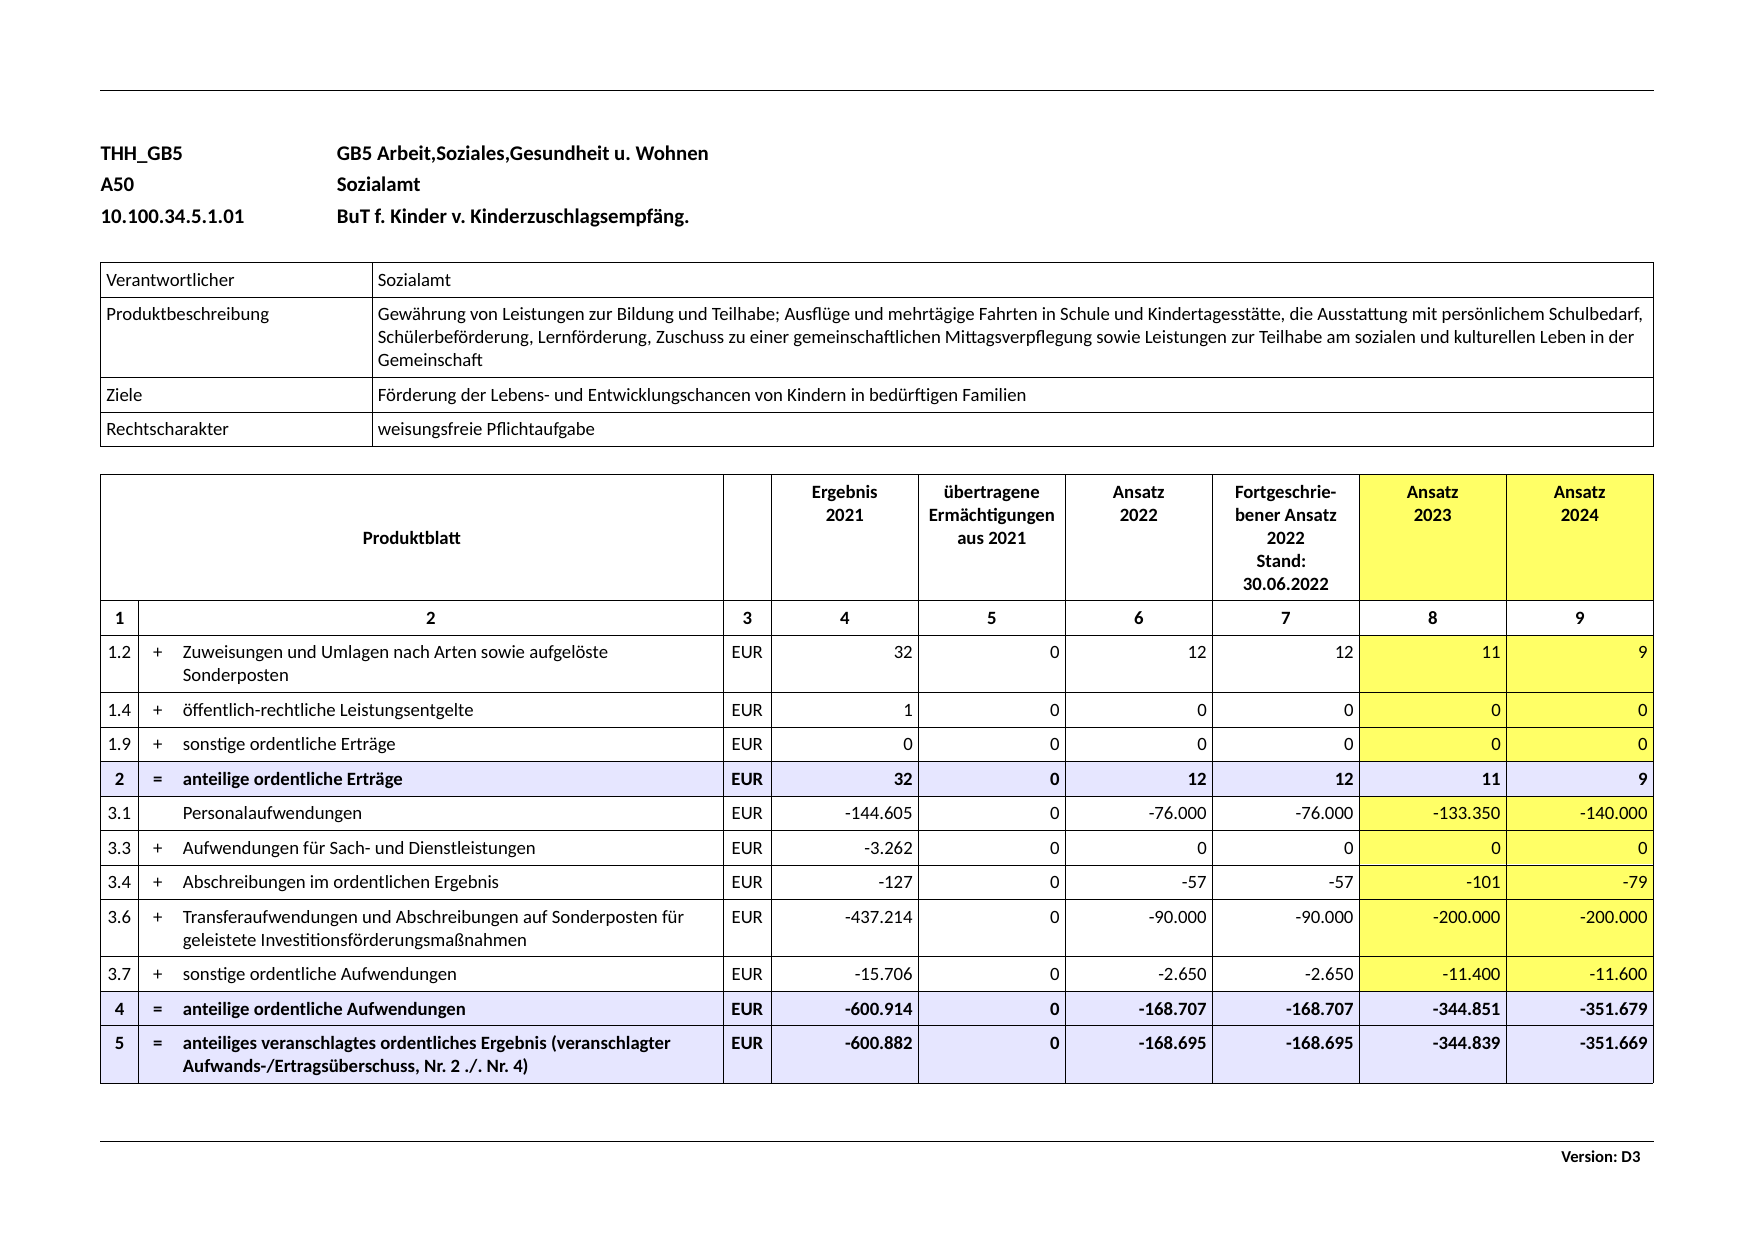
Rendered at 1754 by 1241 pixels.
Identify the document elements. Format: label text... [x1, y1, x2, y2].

table_cell 9 [1507, 636, 1653, 692]
table_cell -57 [1066, 866, 1212, 899]
table_cell 6 [1066, 601, 1212, 635]
table_cell + [139, 866, 177, 899]
table_header Verantwortlicher [101, 263, 372, 297]
table_cell 0 [919, 866, 1065, 899]
table_header Ergebnis 2021 [772, 475, 918, 600]
table_cell 9 [1507, 601, 1653, 635]
table_header Ansatz 2023 [1360, 475, 1506, 600]
table_cell -15.706 [772, 957, 918, 991]
table_cell weisungsfreie Pflichtaufgabe [373, 413, 1653, 446]
table_cell anteilige ordentliche Aufwendungen [177, 992, 723, 1025]
table_cell EUR [724, 831, 771, 864]
table_cell 1.4 [101, 693, 138, 727]
table_cell 3.4 [101, 866, 138, 899]
table_cell = [139, 992, 177, 1025]
table_header [724, 475, 771, 600]
table_cell öffentlich-rechtliche Leistungsentgelte [177, 693, 723, 727]
text A50 Sozialamt [100, 172, 1653, 197]
table_cell 0 [1213, 728, 1359, 761]
table_cell EUR [724, 900, 771, 956]
table_cell Ziele [101, 378, 372, 412]
table_cell -344.851 [1360, 992, 1506, 1025]
table_cell + [139, 636, 177, 692]
table_cell -140.000 [1507, 797, 1653, 830]
table_cell 0 [1507, 831, 1653, 864]
table_cell 3.7 [101, 957, 138, 991]
table_cell 3.3 [101, 831, 138, 864]
table_cell -2.650 [1213, 957, 1359, 991]
table_header übertragene Ermächtigungen aus 2021 [919, 475, 1065, 600]
table_cell Aufwendungen für Sach- und Dienstleistungen [177, 831, 723, 864]
text THH_GB5 GB5 Arbeit,Soziales,Gesundheit u. Wohnen [100, 140, 1653, 166]
table_cell -11.600 [1507, 957, 1653, 991]
table_cell 1 [772, 693, 918, 727]
table_cell -168.695 [1066, 1026, 1212, 1083]
table_cell -90.000 [1213, 900, 1359, 956]
table_cell Zuweisungen und Umlagen nach Arten sowie aufgelöste Sonderposten [177, 636, 723, 692]
table_cell -76.000 [1213, 797, 1359, 830]
table_cell -600.882 [772, 1026, 918, 1083]
table_cell -57 [1213, 866, 1359, 899]
table_cell + [139, 900, 177, 956]
table_cell 0 [919, 762, 1065, 796]
table_cell + [139, 728, 177, 761]
table_cell 0 [1360, 693, 1506, 727]
table_cell EUR [724, 866, 771, 899]
table_cell 0 [1360, 831, 1506, 864]
table_cell 0 [919, 900, 1065, 956]
table_cell Abschreibungen im ordentlichen Ergebnis [177, 866, 723, 899]
table_cell -133.350 [1360, 797, 1506, 830]
table_cell Transferaufwendungen und Abschreibungen auf Sonderposten für geleistete Investitionsförderungsmaßnahmen [177, 900, 723, 956]
table_cell 0 [1507, 728, 1653, 761]
table_cell EUR [724, 636, 771, 692]
table_cell 0 [919, 693, 1065, 727]
table_cell anteilige ordentliche Erträge [177, 762, 723, 796]
table_cell + [139, 693, 177, 727]
table_cell 0 [772, 728, 918, 761]
table_cell 2 [139, 601, 723, 635]
table_cell -3.262 [772, 831, 918, 864]
table_cell 0 [1066, 728, 1212, 761]
table_cell -168.695 [1213, 1026, 1359, 1083]
table_cell 12 [1213, 636, 1359, 692]
table_cell -168.707 [1213, 992, 1359, 1025]
table_cell -437.214 [772, 900, 918, 956]
table_cell 2 [101, 762, 138, 796]
table_cell 0 [919, 636, 1065, 692]
table_cell 5 [919, 601, 1065, 635]
table_cell 9 [1507, 762, 1653, 796]
table_cell 11 [1360, 762, 1506, 796]
table_cell 7 [1213, 601, 1359, 635]
table_header Ansatz 2024 [1507, 475, 1653, 600]
table_cell 0 [919, 957, 1065, 991]
table_cell EUR [724, 957, 771, 991]
table_cell 0 [1066, 693, 1212, 727]
table_cell -2.650 [1066, 957, 1212, 991]
table_cell 32 [772, 636, 918, 692]
table_cell -351.669 [1507, 1026, 1653, 1083]
table_cell EUR [724, 797, 771, 830]
table_cell 3 [724, 601, 771, 635]
table_cell 5 [101, 1026, 138, 1083]
table_cell -79 [1507, 866, 1653, 899]
table_cell 0 [1213, 693, 1359, 727]
table_cell 0 [919, 992, 1065, 1025]
table_cell -144.605 [772, 797, 918, 830]
table_cell EUR [724, 992, 771, 1025]
table_cell EUR [724, 728, 771, 761]
table_cell -101 [1360, 866, 1506, 899]
table_cell anteiliges veranschlagtes ordentliches Ergebnis (veranschlagter Aufwands-/Ertragsüberschuss, Nr. 2 ./. Nr. 4) [177, 1026, 723, 1083]
table_cell 0 [919, 831, 1065, 864]
table_cell -600.914 [772, 992, 918, 1025]
table_header Produktblatt [101, 475, 723, 600]
table_cell 8 [1360, 601, 1506, 635]
table_cell -351.679 [1507, 992, 1653, 1025]
table_header Fortgeschrie-bener Ansatz 2022 Stand: 30.06.2022 [1213, 475, 1359, 600]
table_cell Förderung der Lebens- und Entwicklungschancen von Kindern in bedürftigen Familien [373, 378, 1653, 412]
table_cell 0 [919, 797, 1065, 830]
table_cell -127 [772, 866, 918, 899]
table_cell 1 [101, 601, 138, 635]
table_cell -11.400 [1360, 957, 1506, 991]
table_cell 32 [772, 762, 918, 796]
table_cell 12 [1213, 762, 1359, 796]
table_cell 4 [772, 601, 918, 635]
text 10.100.34.5.1.01 BuT f. Kinder v. Kinderzuschlagsempfäng. [100, 203, 1653, 228]
table_cell Rechtscharakter [101, 413, 372, 446]
table_cell -200.000 [1507, 900, 1653, 956]
table_cell 0 [1066, 831, 1212, 864]
table_cell EUR [724, 693, 771, 727]
table_cell 1.2 [101, 636, 138, 692]
table_cell Produktbeschreibung [101, 298, 372, 377]
table_cell 4 [101, 992, 138, 1025]
table_cell EUR [724, 762, 771, 796]
table_header Sozialamt [373, 263, 1653, 297]
table_cell 3.6 [101, 900, 138, 956]
table_cell 0 [1213, 831, 1359, 864]
table_cell 0 [1507, 693, 1653, 727]
table_cell -168.707 [1066, 992, 1212, 1025]
table_cell 0 [919, 728, 1065, 761]
table_cell EUR [724, 1026, 771, 1083]
table_header Ansatz 2022 [1066, 475, 1212, 600]
table_cell + [139, 831, 177, 864]
table_cell [139, 797, 177, 830]
table_cell -200.000 [1360, 900, 1506, 956]
table_cell 12 [1066, 762, 1212, 796]
table_cell sonstige ordentliche Erträge [177, 728, 723, 761]
table_cell 0 [1360, 728, 1506, 761]
table_cell -344.839 [1360, 1026, 1506, 1083]
table_cell + [139, 957, 177, 991]
table_cell -76.000 [1066, 797, 1212, 830]
table_cell -90.000 [1066, 900, 1212, 956]
table_cell Personalaufwendungen [177, 797, 723, 830]
table_cell sonstige ordentliche Aufwendungen [177, 957, 723, 991]
table_cell 1.9 [101, 728, 138, 761]
table_cell 3.1 [101, 797, 138, 830]
table_cell 11 [1360, 636, 1506, 692]
table_cell = [139, 1026, 177, 1083]
table_cell Gewährung von Leistungen zur Bildung und Teilhabe; Ausflüge und mehrtägige Fahrten in Schule und Kindertagesstätte, die Ausstattung mit persönlichem Schulbedarf, Schülerbeförderung, Lernförderung, Zuschuss zu einer gemeinschaftlichen Mittagsverpflegung sowie Leistungen zur Teilhabe am sozialen und kulturellen Leben in der Gemeinschaft [373, 298, 1653, 377]
table_cell 12 [1066, 636, 1212, 692]
table_cell = [139, 762, 177, 796]
table_cell 0 [919, 1026, 1065, 1083]
